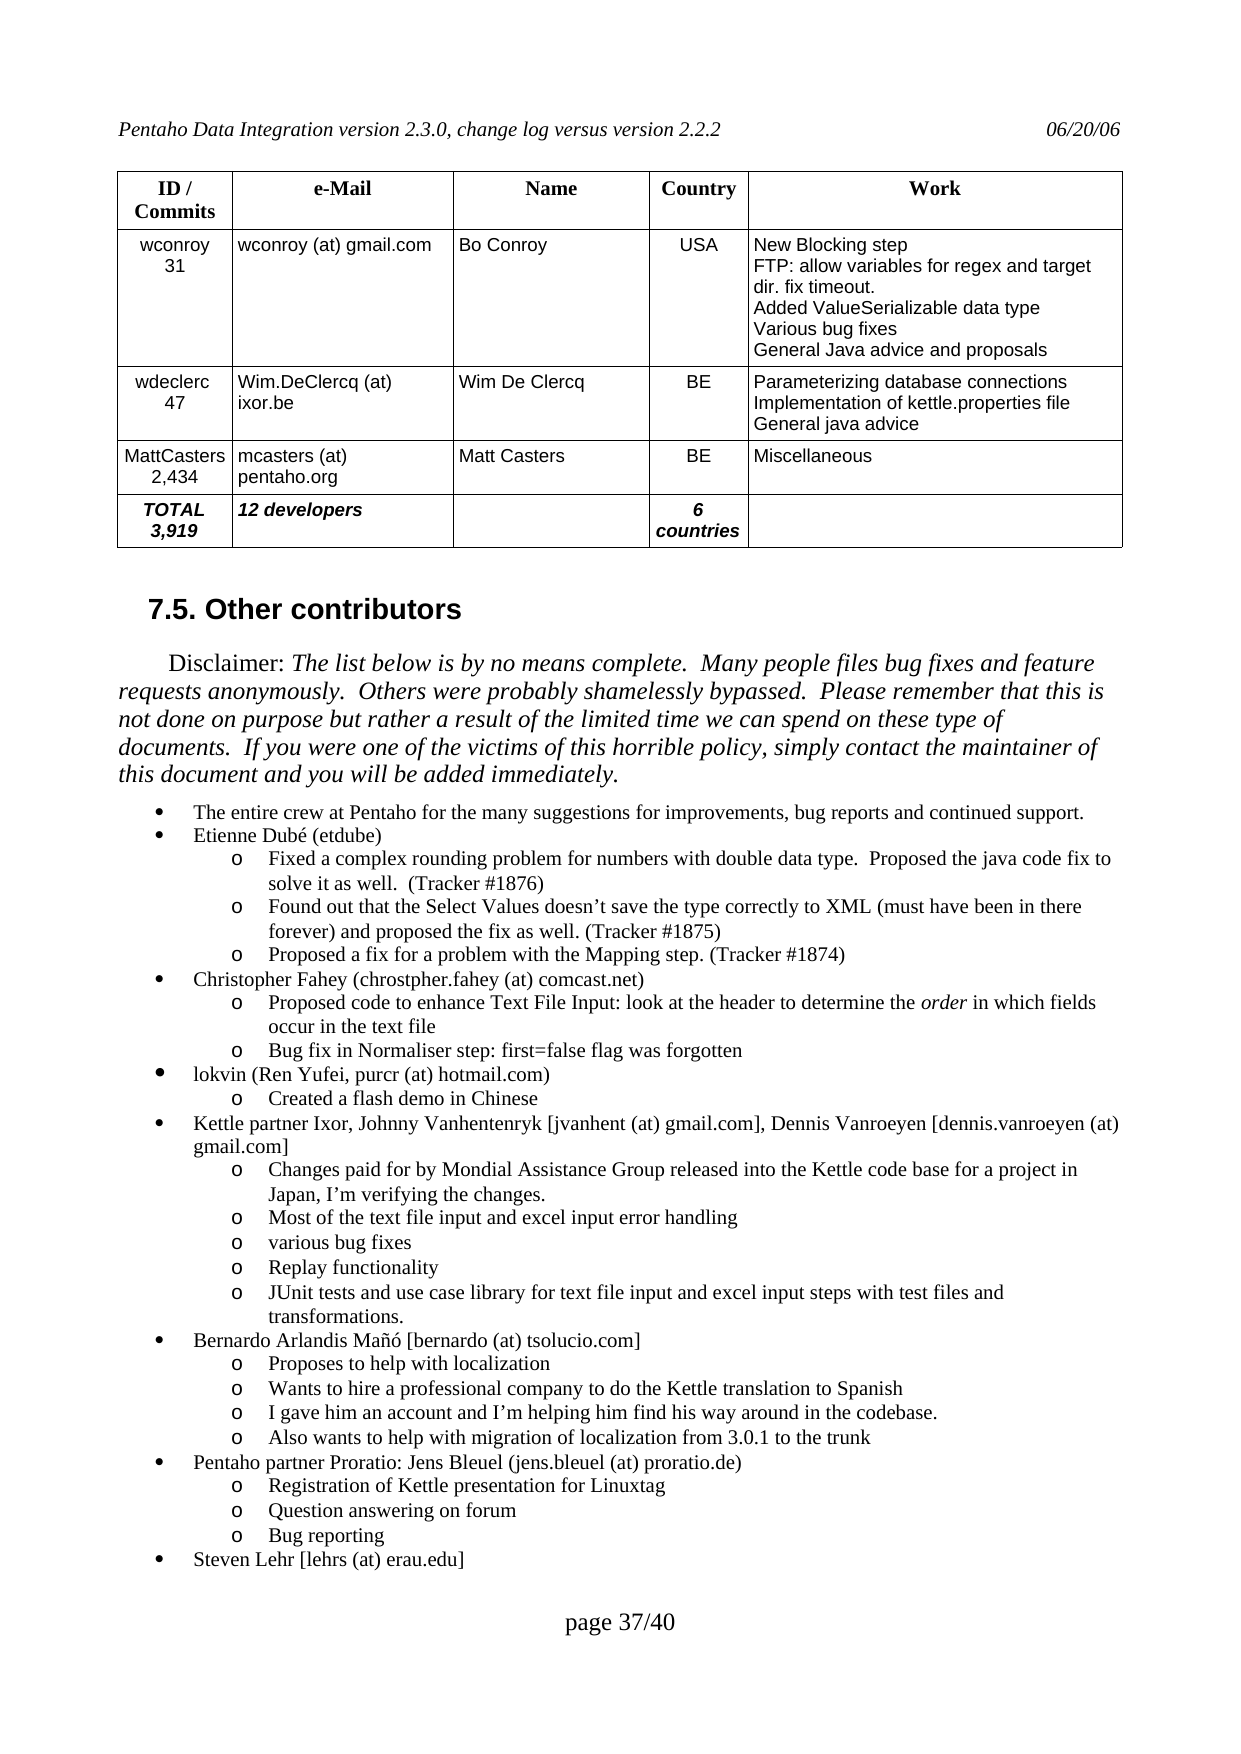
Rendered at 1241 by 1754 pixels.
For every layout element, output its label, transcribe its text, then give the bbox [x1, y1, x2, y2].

table_cell mcasters (at) pentaho.org [233, 441, 453, 493]
table_cell BE [650, 441, 748, 493]
table_header Name [454, 172, 649, 228]
table_cell BE [650, 367, 748, 440]
table_header Country [650, 172, 748, 228]
list Most of the text file input and excel input error handling [231, 1206, 1122, 1231]
list Fixed a complex rounding problem for numbers with double data type. Proposed the java code fix to solve it as well. (Tracker #1876) [231, 847, 1122, 895]
list Proposes to help with localization [231, 1352, 1122, 1376]
list JUnit tests and use case library for text file input and excel input steps with test files and transformations. [231, 1281, 1122, 1328]
table_cell Wim.DeClercq (at) ixor.be [233, 367, 453, 440]
list Bug reporting [231, 1523, 1122, 1548]
list Etienne Dubé (etdube) [156, 824, 1122, 847]
table_cell Parameterizing database connections Implementation of kettle.properties file General java advice [749, 367, 1122, 440]
list I gave him an account and I’m helping him find his way around in the codebase. [231, 1401, 1122, 1426]
list Changes paid for by Mondial Assistance Group released into the Kettle code base for a project in Japan, I’m verifying the changes. [231, 1158, 1122, 1206]
list Kettle partner Ixor, Johnny Vanhentenryk [jvanhent (at) gmail.com], Dennis Vanroeyen [dennis.vanroeyen (at) gmail.com] [156, 1112, 1122, 1158]
table_cell MattCasters 2,434 [118, 441, 232, 493]
list lokvin (Ren Yufei, purcr (at) hotmail.com) [156, 1063, 1122, 1087]
list Also wants to help with migration of localization from 3.0.1 to the trunk [231, 1426, 1122, 1451]
table_cell Matt Casters [454, 441, 649, 493]
table_cell New Blocking step FTP: allow variables for regex and target dir. fix timeout. Added ValueSerializable data type Various bug fixes General Java advice and proposals [749, 230, 1122, 366]
list Registration of Kettle presentation for Linuxtag [231, 1474, 1122, 1499]
table_cell 6 countries [650, 495, 748, 547]
table_cell Bo Conroy [454, 230, 649, 366]
list Christopher Fahey (chrostpher.fahey (at) comcast.net) [156, 967, 1122, 991]
table_cell USA [650, 230, 748, 366]
table_header Work [749, 172, 1122, 228]
list Pentaho partner Proratio: Jens Bleuel (jens.bleuel (at) proratio.de) [156, 1451, 1122, 1474]
list Wants to hire a professional company to do the Kettle translation to Spanish [231, 1376, 1122, 1401]
table_cell 12 developers [233, 495, 453, 547]
list Created a flash demo in Chinese [231, 1087, 1122, 1112]
list Bug fix in Normaliser step: first=false flag was forgotten [231, 1038, 1122, 1063]
table_header e-Mail [233, 172, 453, 228]
table_cell wconroy (at) gmail.com [233, 230, 453, 366]
table_cell wdeclerc 47 [118, 367, 232, 440]
list Proposed a fix for a problem with the Mapping step. (Tracker #1874) [231, 943, 1122, 967]
list The entire crew at Pentaho for the many suggestions for improvements, bug reports and continued support. [156, 801, 1122, 824]
table_cell [749, 495, 1122, 547]
table_cell TOTAL 3,919 [118, 495, 232, 547]
list Bernardo Arlandis Mañó [bernardo (at) tsolucio.com] [156, 1328, 1122, 1352]
subtitle Other contributors [148, 593, 1122, 626]
table_header ID / Commits [118, 172, 232, 228]
list Steven Lehr [lehrs (at) erau.edu] [156, 1548, 1122, 1571]
list various bug fixes [231, 1231, 1122, 1256]
table_cell Miscellaneous [749, 441, 1122, 493]
list Proposed code to enhance Text File Input: look at the header to determine the order in which fields occur in the text file [231, 991, 1122, 1038]
list Replay functionality [231, 1256, 1122, 1281]
table_cell Wim De Clercq [454, 367, 649, 440]
table_cell wconroy 31 [118, 230, 232, 366]
list Found out that the Select Values doesn’t save the type correctly to XML (must have been in there forever) and proposed the fix as well. (Tracker #1875) [231, 895, 1122, 943]
text Disclaimer: The list below is by no means complete. Many people files bug fixes and feature requests anonymously. Others were probably shamelessly bypassed. Please remember that this is not done on purpose but rather a result of the limited time we can spend on these type of documents. If you were one of the victims of this horrible policy, simply contact the maintainer of this document and you will be added immediately. [118, 649, 1122, 788]
list Question answering on forum [231, 1499, 1122, 1523]
table_cell [454, 495, 649, 547]
